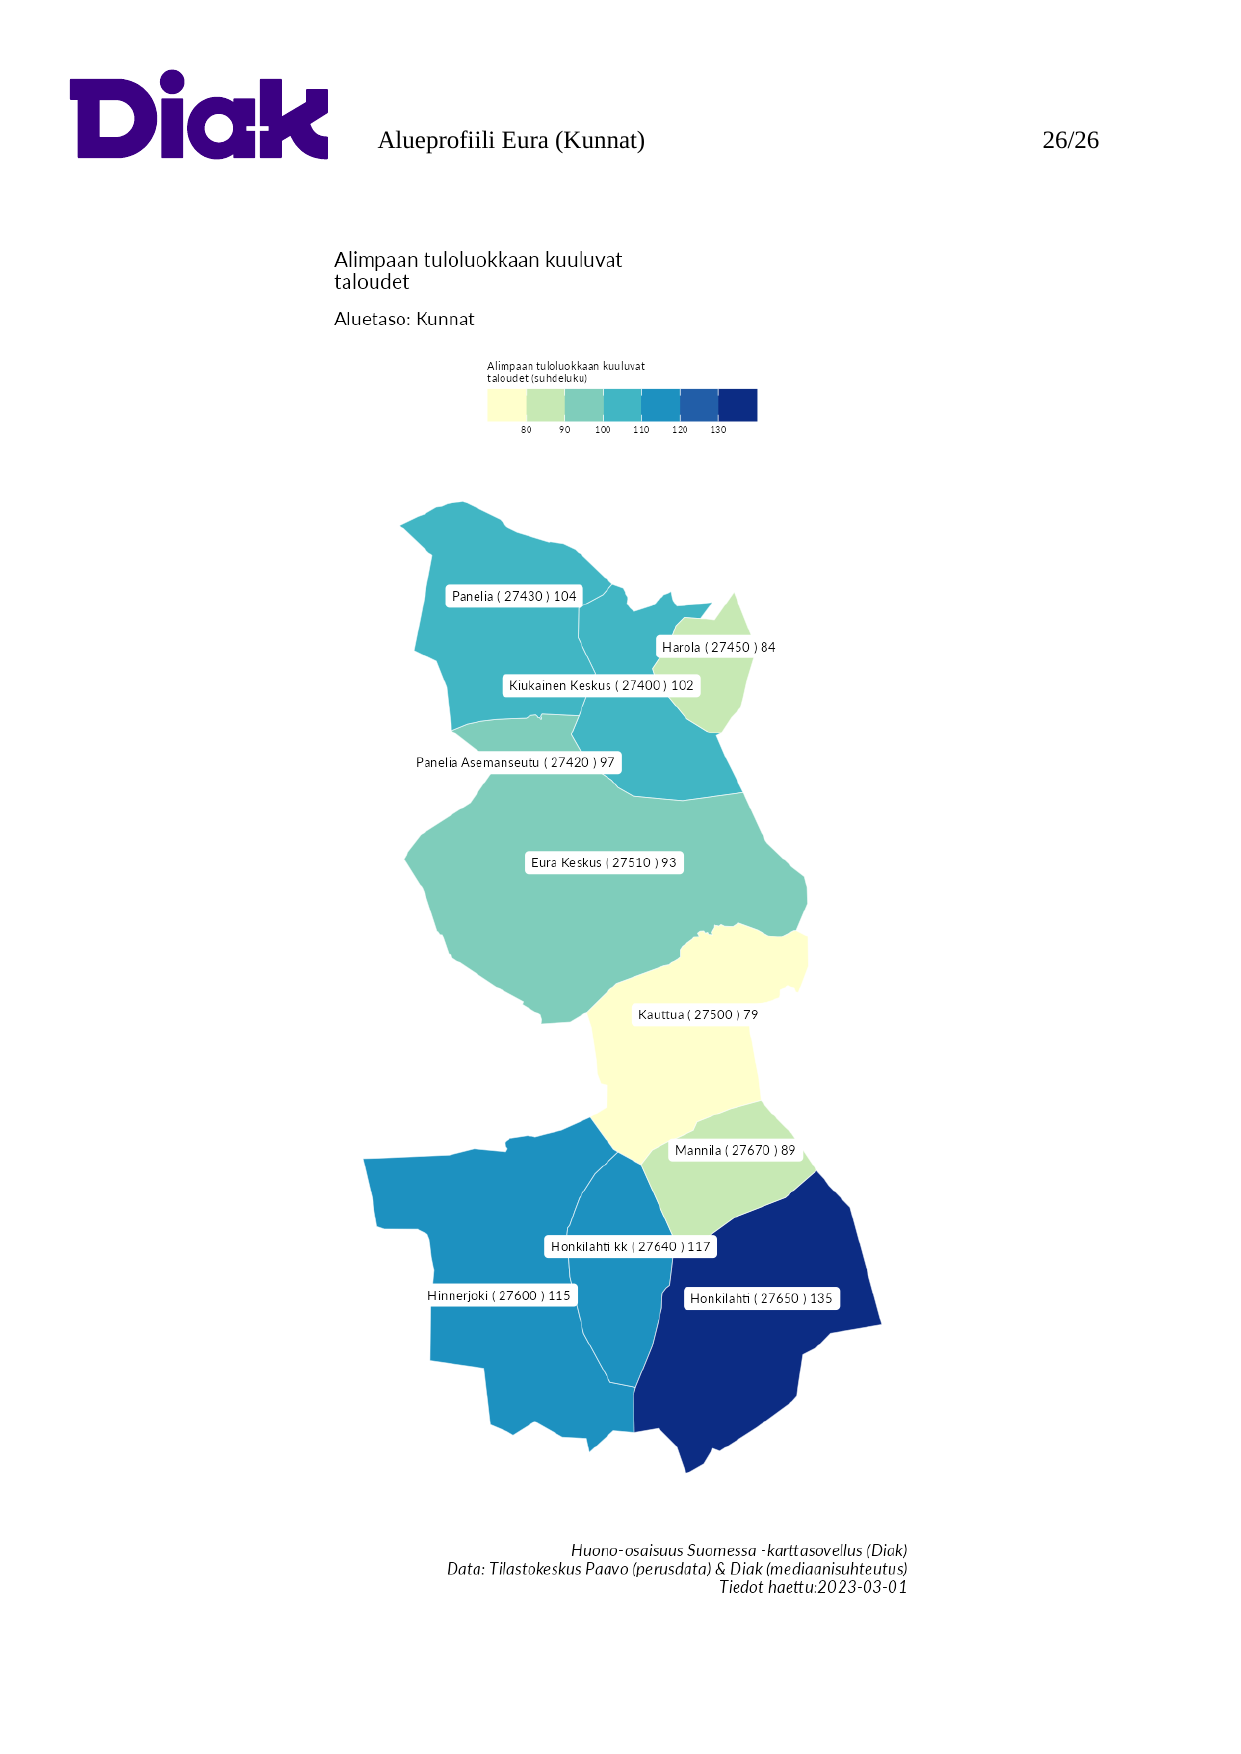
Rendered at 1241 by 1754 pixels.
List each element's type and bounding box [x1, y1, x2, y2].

picture [61, 196, 1179, 1651]
